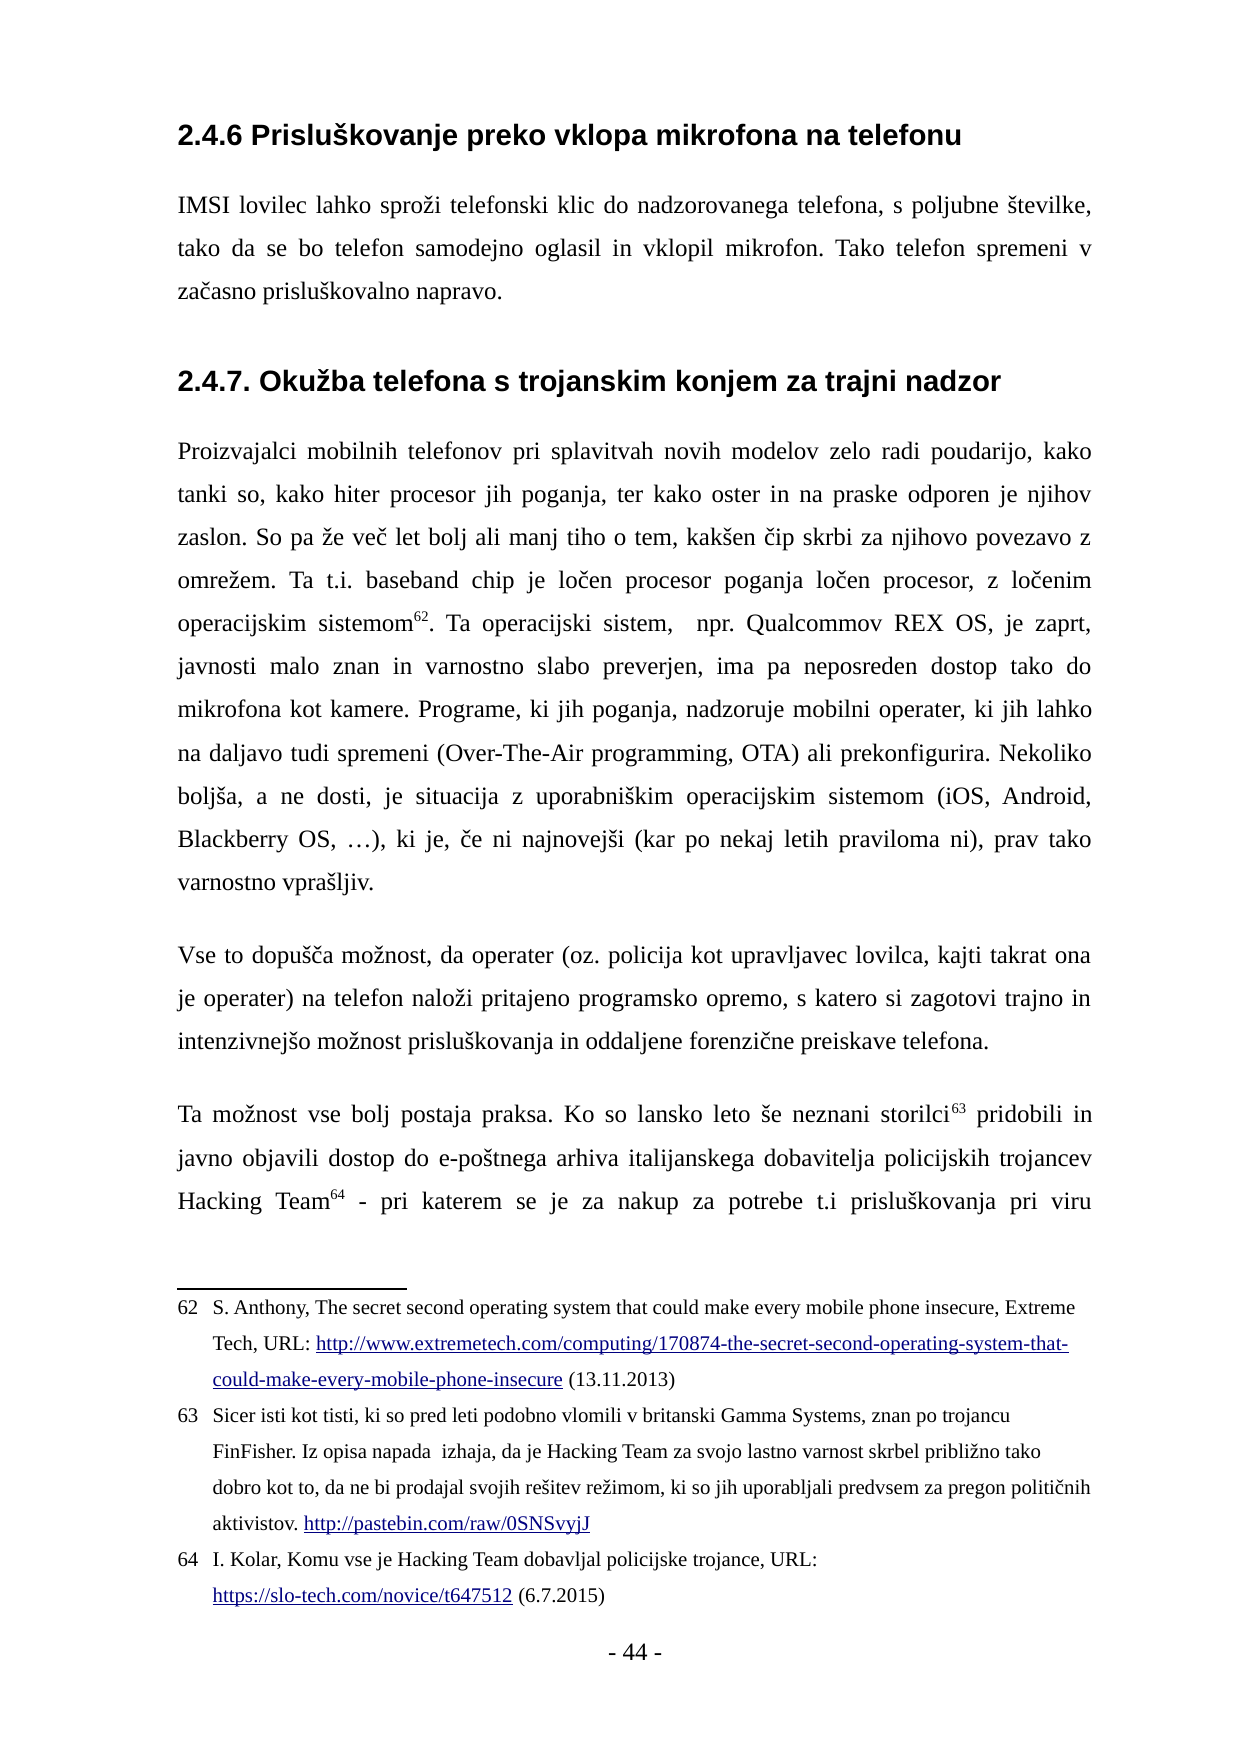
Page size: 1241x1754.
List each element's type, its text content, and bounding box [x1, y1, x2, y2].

text IMSI lovilec lahko sproži telefonski klic do nadzorovanega telefona, s poljubne številke, tako da se bo telefon samodejno oglasil in vklopil mikrofon. Tako telefon spremeni v začasno prisluškovalno napravo. [177, 190, 1093, 305]
text S. Anthony, The secret second operating system that could make every mobile phone insecure, Extreme Tech, URL: http://www.extremetech.com/computing/170874-the-secret-second-operating-system-that-could-make-every-mobile-phone-insecure (13.11.2013) [177, 1295, 1093, 1391]
subtitle 2.4.6 Prisluškovanje preko vklopa mikrofona na telefonu [177, 118, 1093, 152]
text Vse to dopušča možnost, da operater (oz. policija kot upravljavec lovilca, kajti takrat ona je operater) na telefon naloži pritajeno programsko opremo, s katero si zagotovi trajno in intenzivnejšo možnost prisluškovanja in oddaljene forenzične preiskave telefona. [177, 940, 1093, 1055]
text I. Kolar, Komu vse je Hacking Team dobavljal policijske trojance, URL: https://slo-tech.com/novice/t647512 (6.7.2015) [177, 1547, 1093, 1607]
text Proizvajalci mobilnih telefonov pri splavitvah novih modelov zelo radi poudarijo, kako tanki so, kako hiter procesor jih poganja, ter kako oster in na praske odporen je njihov zaslon. So pa že več let bolj ali manj tiho o tem, kakšen čip skrbi za njihovo povezavo z omrežem. Ta t.i. baseband chip je ločen procesor poganja ločen procesor, z ločenim operacijskim sistemom. Ta operacijski sistem, npr. Qualcommov REX OS, je zaprt, javnosti malo znan in varnostno slabo preverjen, ima pa neposreden dostop tako do mikrofona kot kamere. Programe, ki jih poganja, nadzoruje mobilni operater, ki jih lahko na daljavo tudi spremeni (Over-The-Air programming, OTA) ali prekonfigurira. Nekoliko boljša, a ne dosti, je situacija z uporabniškim operacijskim sistemom (iOS, Android, Blackberry OS, …), ki je, če ni najnovejši (kar po nekaj letih praviloma ni), prav tako varnostno vprašljiv. [177, 436, 1093, 896]
text Sicer isti kot tisti, ki so pred leti podobno vlomili v britanski Gamma Systems, znan po trojancu FinFisher. Iz opisa napada izhaja, da je Hacking Team za svojo lastno varnost skrbel približno tako dobro kot to, da ne bi prodajal svojih rešitev režimom, ki so jih uporabljali predvsem za pregon političnih aktivistov. http://pastebin.com/raw/0SNSvyjJ [177, 1403, 1093, 1535]
subtitle 2.4.7. Okužba telefona s trojanskim konjem za trajni nadzor [177, 364, 1093, 398]
text Ta možnost vse bolj postaja praksa. Ko so lansko leto še neznani storilci pridobili in javno objavili dostop do e-poštnega arhiva italijanskega dobavitelja policijskih trojancev Hacking Team - pri katerem se je za nakup za potrebe t.i prisluškovanja pri viru [177, 1099, 1093, 1214]
